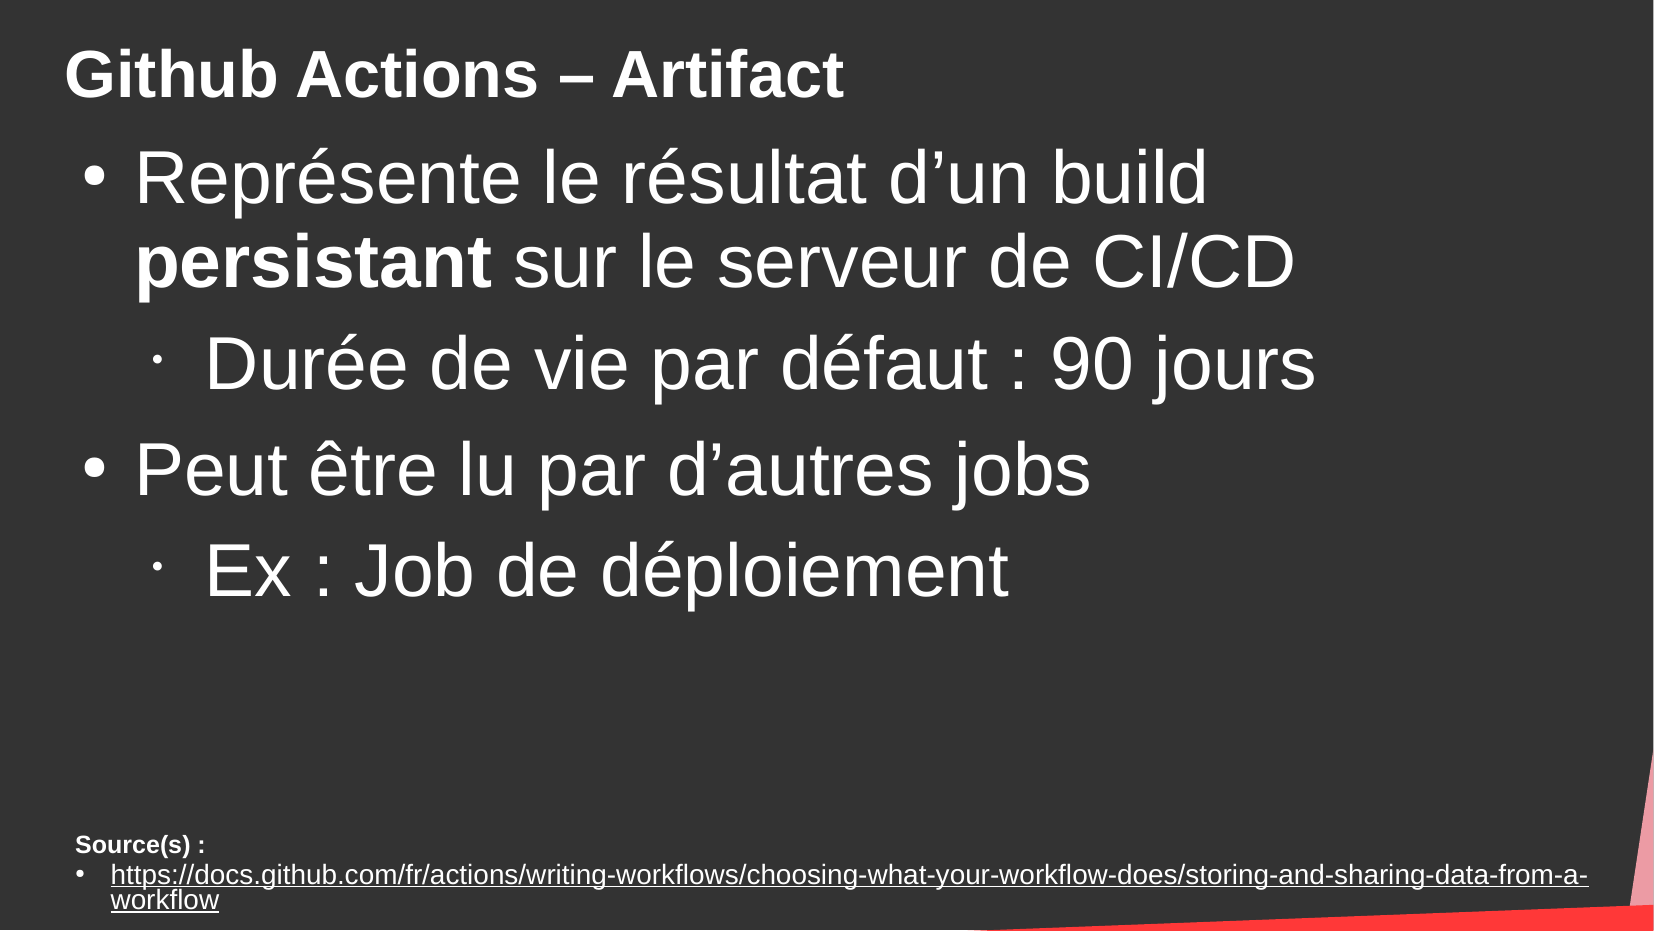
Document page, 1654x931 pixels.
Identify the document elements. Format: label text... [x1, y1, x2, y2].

text_box [967, 745, 1654, 931]
list Représente le résultat d’un build persistant sur le serveur de CI/CD Durée de vie par défaut : 90 jours Peut être lu par d’autres jobs Ex : Job de déploiement [63, 135, 1542, 733]
title Github Actions – Artifact [64, 37, 1471, 113]
text_box Source(s) : https://docs.github.com/fr/actions/writing-workflows/choosing-what-your-workflow-does/storing-and-sharing-data-from-a-workflow [60, 791, 1607, 898]
